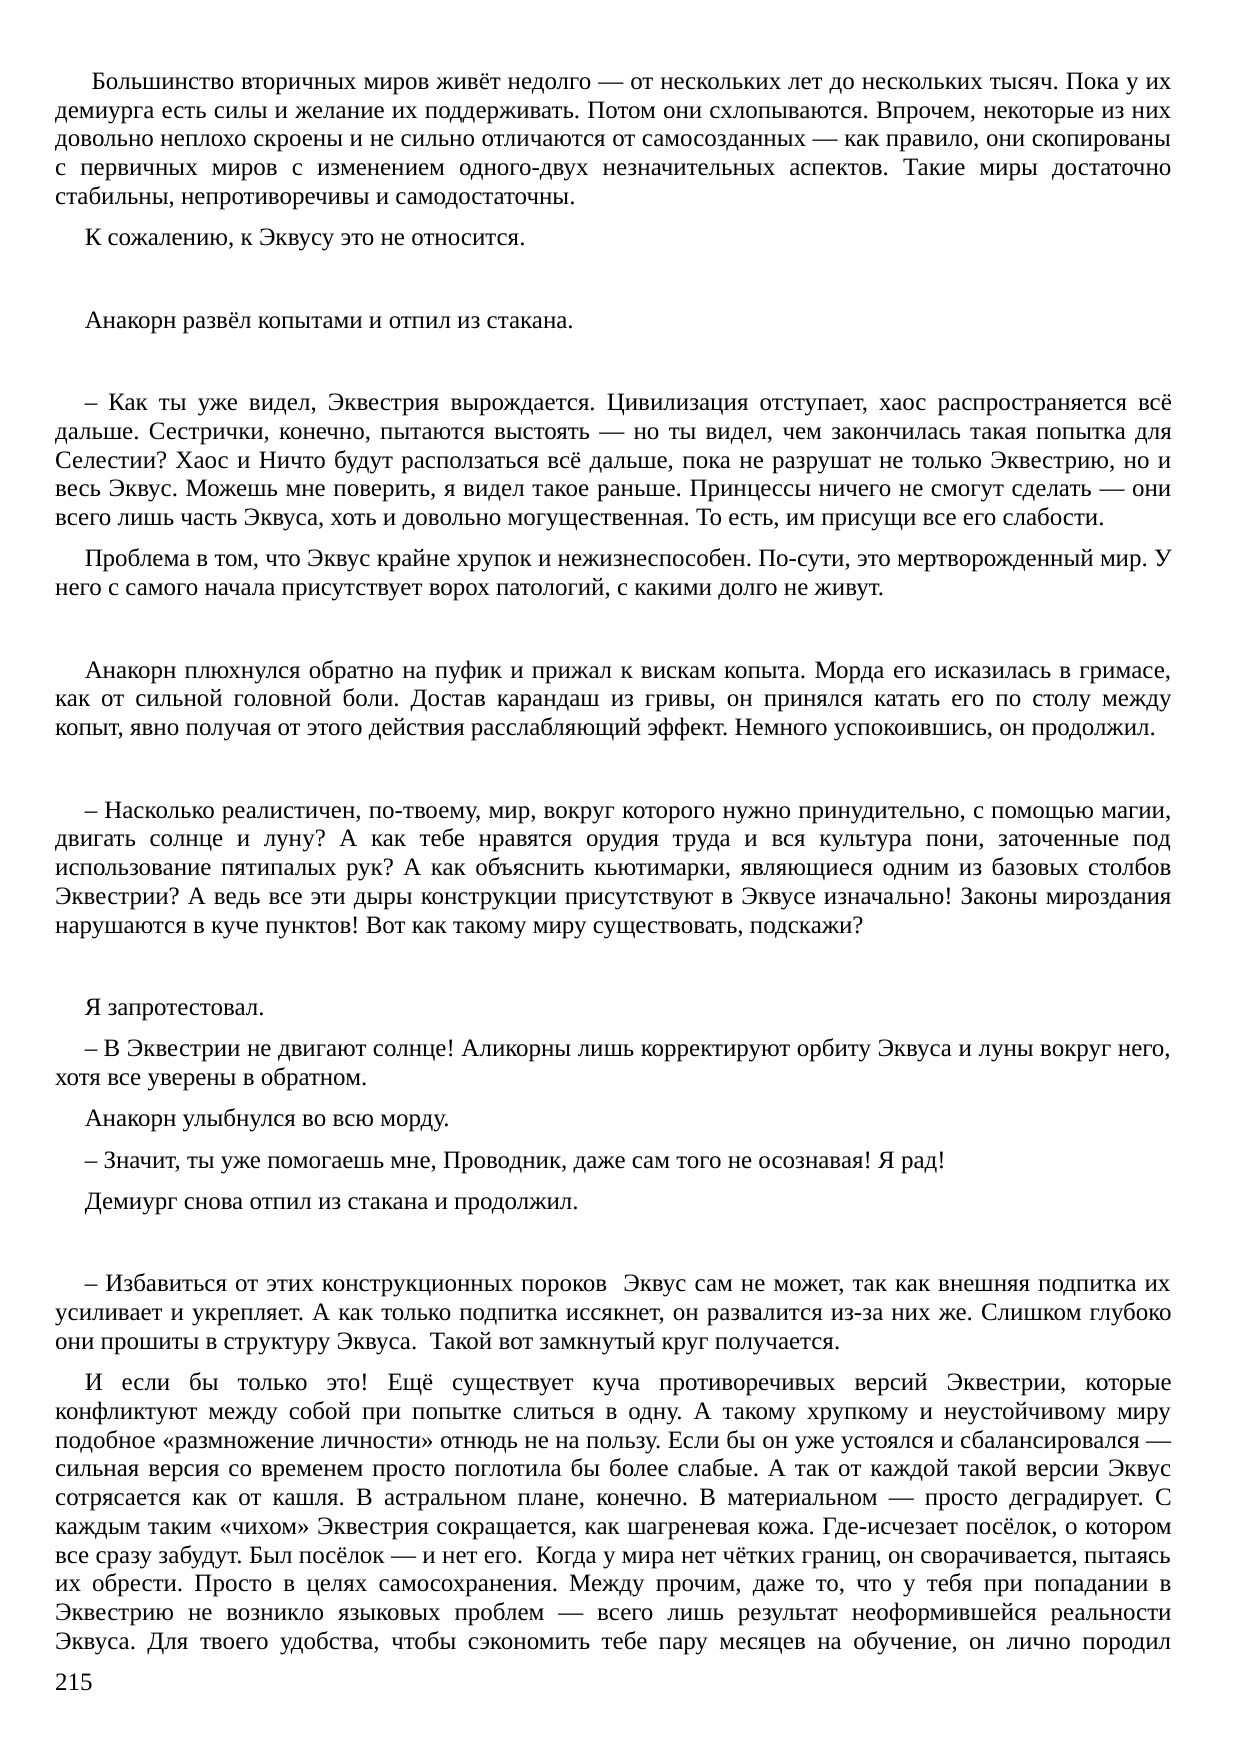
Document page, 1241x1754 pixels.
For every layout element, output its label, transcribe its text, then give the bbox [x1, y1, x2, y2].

text Анакорн плюхнулся обратно на пуфик и прижал к вискам копыта. Морда его исказилась в гримасе, как от сильной головной боли. Достав карандаш из гривы, он принялся катать его по столу между копыт, явно получая от этого действия расслабляющий эффект. Немного успокоившись, он продолжил. [55, 655, 1173, 741]
text И если бы только это! Ещё существует куча противоречивых версий Эквестрии, которые конфликтуют между собой при попытке слиться в одну. А такому хрупкому и неустойчивому миру подобное «размножение личности» отнюдь не на пользу. Если бы он уже устоялся и сбалансировался — сильная версия со временем просто поглотила бы более слабые. А так от каждой такой версии Эквус сотрясается как от кашля. В астральном плане, конечно. В материальном — просто деградирует. С каждым таким «чихом» Эквестрия сокращается, как шагреневая кожа. Где-исчезает посёлок, о котором все сразу забудут. Был посёлок — и нет его. Когда у мира нет чётких границ, он сворачивается, пытаясь их обрести. Просто в целях самосохранения. Между прочим, даже то, что у тебя при попадании в Эквестрию не возникло языковых проблем — всего лишь результат неоформившейся реальности Эквуса. Для твоего удобства, чтобы сэкономить тебе пару месяцев на обучение, он лично породил [55, 1367, 1173, 1655]
text К сожалению, к Эквусу это не относится. [55, 222, 1173, 251]
text Анакорн улыбнулся во всю морду. [55, 1103, 1173, 1132]
text – Как ты уже видел, Эквестрия вырождается. Цивилизация отступает, хаос распространяется всё дальше. Сестрички, конечно, пытаются выстоять — но ты видел, чем закончилась такая попытка для Селестии? Хаос и Ничто будут расползаться всё дальше, пока не разрушат не только Эквестрию, но и весь Эквус. Можешь мне поверить, я видел такое раньше. Принцессы ничего не смогут сделать — они всего лишь часть Эквуса, хоть и довольно могущественная. То есть, им присущи все его слабости. [55, 387, 1173, 531]
text – Значит, ты уже помогаешь мне, Проводник, даже сам того не осознавая! Я рад! [55, 1145, 1173, 1173]
text – Насколько реалистичен, по-твоему, мир, вокруг которого нужно принудительно, с помощью магии, двигать солнце и луну? А как тебе нравятся орудия труда и вся культура пони, заточенные под использование пятипалых рук? А как объяснить кьютимарки, являющиеся одним из базовых столбов Эквестрии? А ведь все эти дыры конструкции присутствуют в Эквусе изначально! Законы мироздания нарушаются в куче пунктов! Вот как такому миру существовать, подскажи? [55, 795, 1173, 938]
text – В Эквестрии не двигают солнце! Аликорны лишь корректируют орбиту Эквуса и луны вокруг него, хотя все уверены в обратном. [55, 1033, 1173, 1091]
text Демиург снова отпил из стакана и продолжил. [55, 1186, 1173, 1215]
text Проблема в том, что Эквус крайне хрупок и нежизнеспособен. По-сути, это мертворожденный мир. У него с самого начала присутствует ворох патологий, с какими долго не живут. [55, 543, 1173, 601]
text Большинство вторичных миров живёт недолго — от нескольких лет до нескольких тысяч. Пока у их демиурга есть силы и желание их поддерживать. Потом они схлопываются. Впрочем, некоторые из них довольно неплохо скроены и не сильно отличаются от самосозданных — как правило, они скопированы с первичных миров с изменением одного-двух незначительных аспектов. Такие миры достаточно стабильны, непротиворечивы и самодостаточны. [55, 66, 1173, 210]
text Анакорн развёл копытами и отпил из стакана. [55, 305, 1173, 333]
text – Избавиться от этих конструкционных пороков Эквус сам не может, так как внешняя подпитка их усиливает и укрепляет. А как только подпитка иссякнет, он развалится из-за них же. Слишком глубоко они прошиты в структуру Эквуса. Такой вот замкнутый круг получается. [55, 1268, 1173, 1355]
text Я запротестовал. [55, 992, 1173, 1021]
